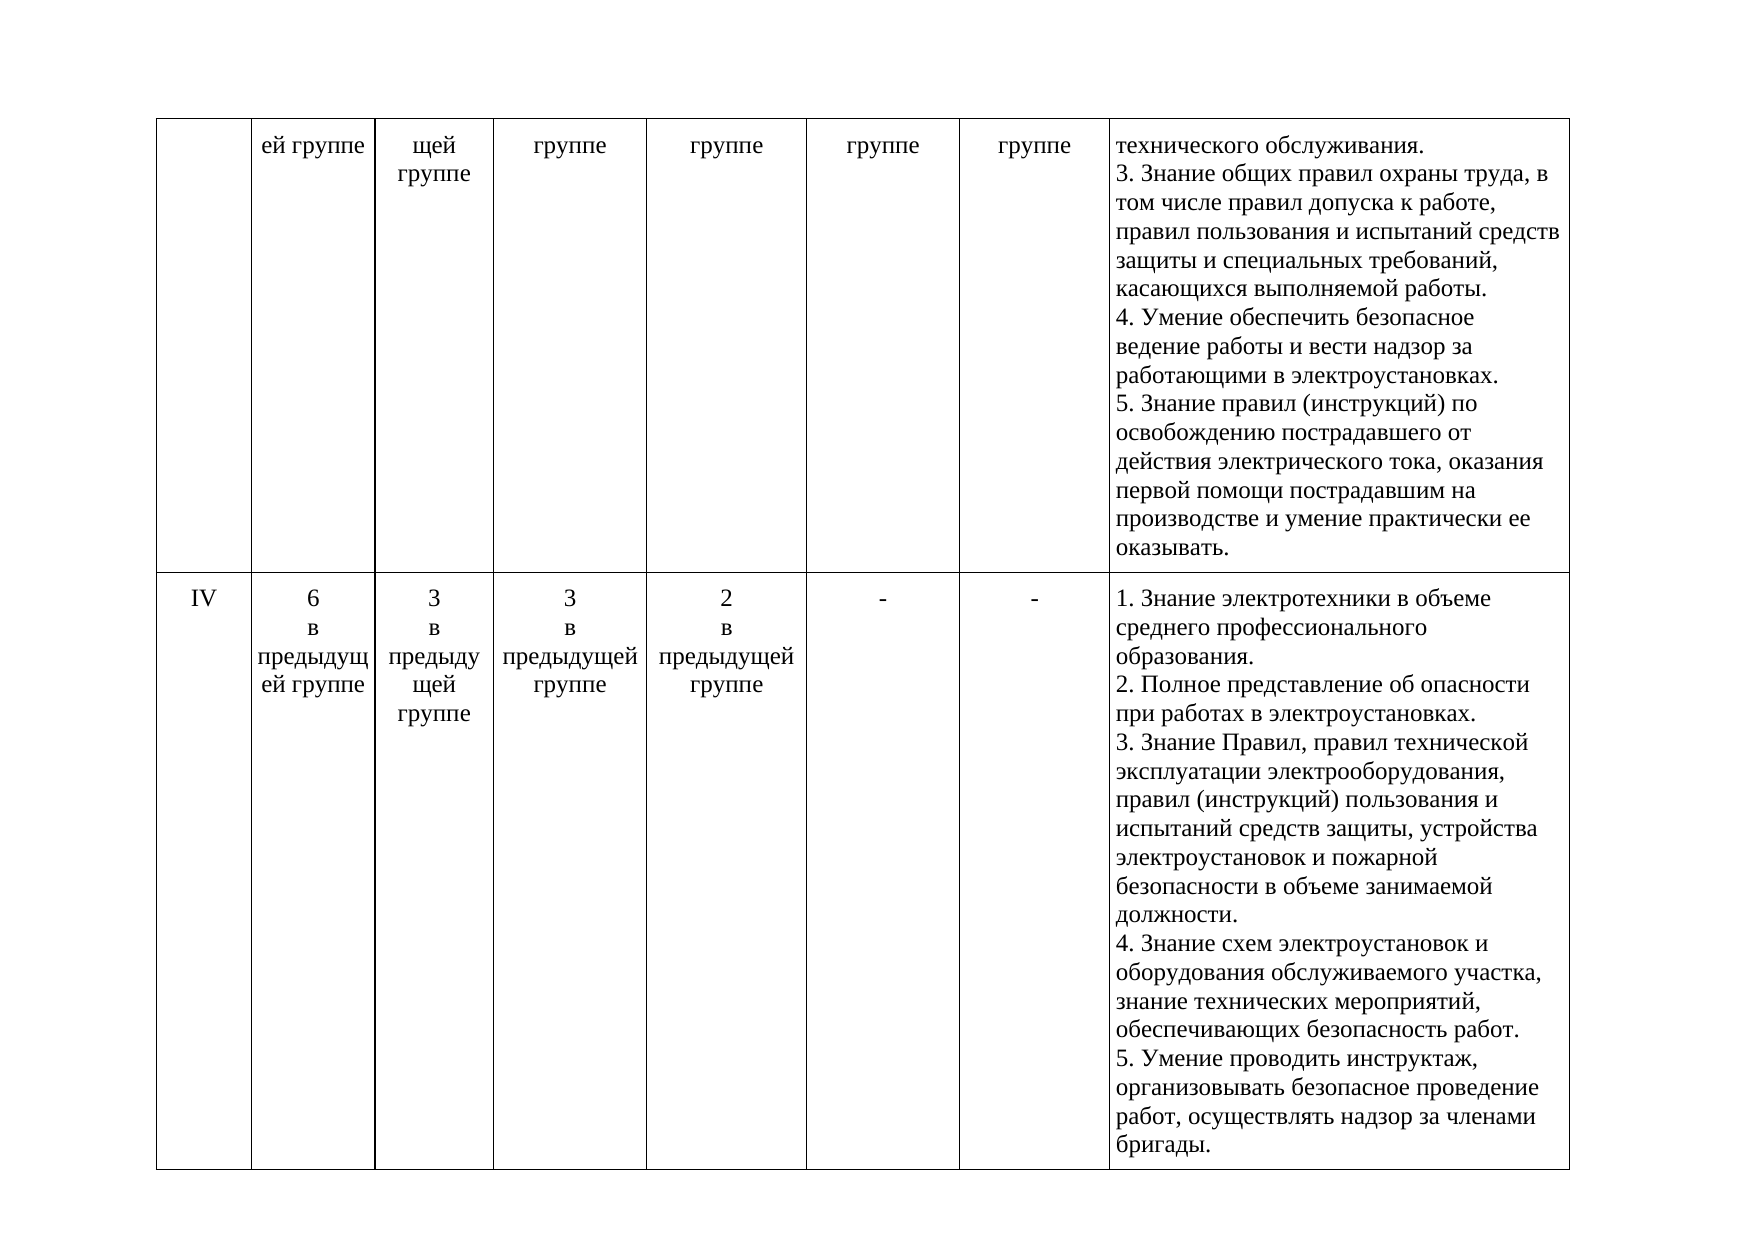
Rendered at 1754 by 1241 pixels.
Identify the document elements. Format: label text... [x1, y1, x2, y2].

table_cell [157, 119, 251, 572]
table_cell 3 в предыдущей группе [494, 573, 646, 1169]
table_cell 2 в предыдущей группе [647, 573, 806, 1169]
table_cell группе [960, 119, 1109, 572]
table_cell - [807, 573, 959, 1169]
table_cell 6 в предыдущей группе [252, 573, 374, 1169]
table_cell - [960, 573, 1109, 1169]
table_cell группе [494, 119, 646, 572]
table_cell 3 в предыдущей группе [376, 573, 493, 1169]
table_cell ей группе [252, 119, 374, 572]
table_cell технического обслуживания. 3. Знание общих правил охраны труда, в том числе правил допуска к работе, правил пользования и испытаний средств защиты и специальных требований, касающихся выполняемой работы. 4. Умение обеспечить безопасное ведение работы и вести надзор за работающими в электроустановках. 5. Знание правил (инструкций) по освобождению пострадавшего от действия электрического тока, оказания первой помощи пострадавшим на производстве и умение практически ее оказывать. [1110, 119, 1569, 572]
table_cell щей группе [376, 119, 493, 572]
table_cell группе [647, 119, 806, 572]
table_cell 1. Знание электротехники в объеме среднего профессионального образования. 2. Полное представление об опасности при работах в электроустановках. 3. Знание Правил, правил технической эксплуатации электрооборудования, правил (инструкций) пользования и испытаний средств защиты, устройства электроустановок и пожарной безопасности в объеме занимаемой должности. 4. Знание схем электроустановок и оборудования обслуживаемого участка, знание технических мероприятий, обеспечивающих безопасность работ. 5. Умение проводить инструктаж, организовывать безопасное проведение работ, осуществлять надзор за членами бригады. [1110, 573, 1569, 1169]
table_cell группе [807, 119, 959, 572]
table_cell IV [157, 573, 251, 1169]
